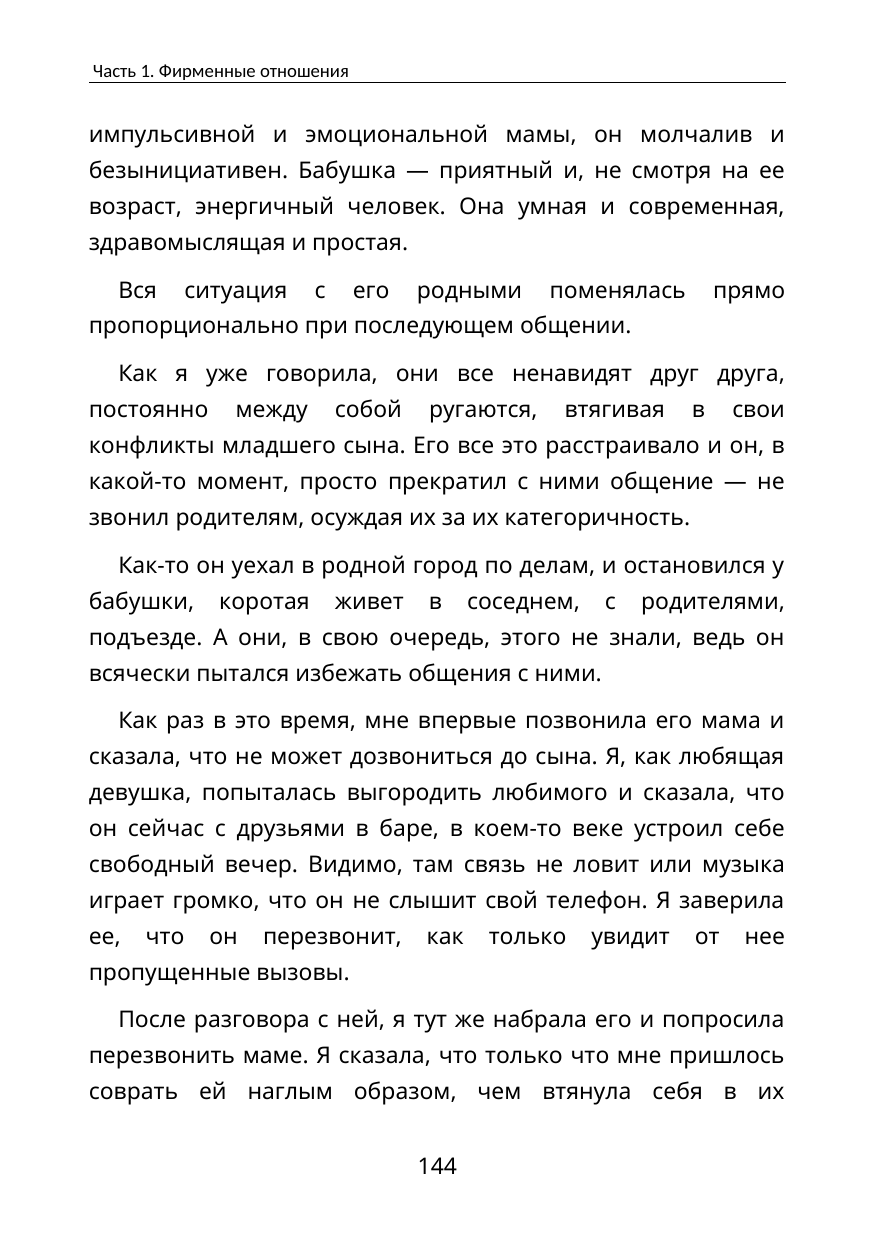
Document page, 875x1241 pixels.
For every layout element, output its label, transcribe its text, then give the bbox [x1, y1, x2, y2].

text После разговора с ней, я тут же набрала его и попросила перезвонить маме. Я сказала, что только что мне пришлось соврать ей наглым образом, чем втянула себя в их [88, 1003, 786, 1107]
text Вся ситуация с его родными поменялась прямо пропорционально при последующем общении. [88, 273, 786, 341]
text Как раз в это время, мне впервые позвонила его мама и сказала, что не может дозвониться до сына. Я, как любящая девушка, попыталась выгородить любимого и сказала, что он сейчас с друзьями в баре, в коем-то веке устроил себе свободный вечер. Видимо, там связь не ловит или музыка играет громко, что он не слышит свой телефон. Я заверила ее, что он перезвонит, как только увидит от нее пропущенные вызовы. [88, 704, 786, 987]
text импульсивной и эмоциональной мамы, он молчалив и безынициативен. Бабушка — приятный и, не смотря на ее возраст, энергичный человек. Она умная и современная, здравомыслящая и простая. [88, 118, 786, 257]
text Как я уже говорила, они все ненавидят друг друга, постоянно между собой ругаются, втягивая в свои конфликты младшего сына. Его все это расстраивало и он, в какой-то момент, просто прекратил с ними общение — не звонил родителям, осуждая их за их категоричность. [88, 357, 786, 532]
text Как-то он уехал в родной город по делам, и остановился у бабушки, коротая живет в соседнем, с родителями, подъезде. А они, в свою очередь, этого не знали, ведь он всячески пытался избежать общения с ними. [88, 549, 786, 688]
